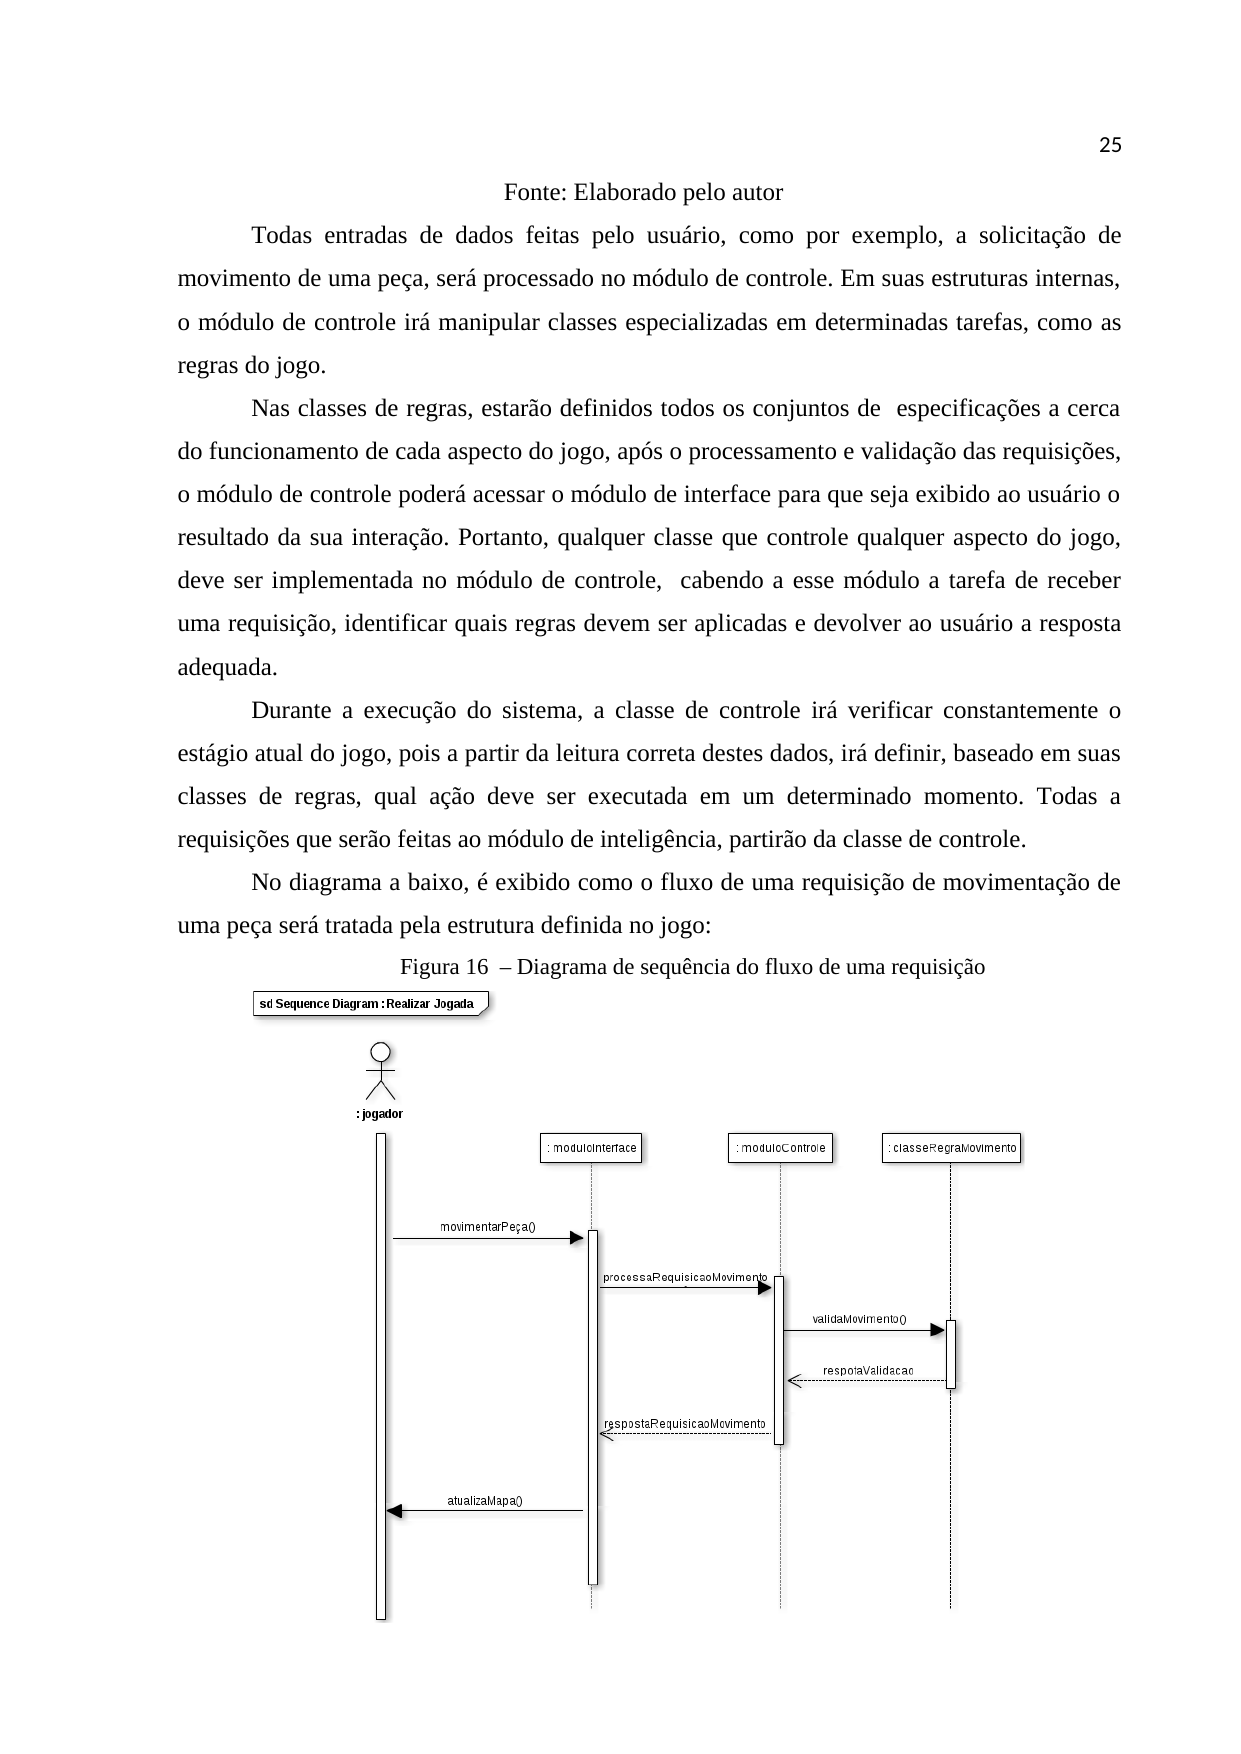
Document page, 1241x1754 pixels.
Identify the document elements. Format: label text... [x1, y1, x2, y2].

text Figura 16 – Diagrama de sequência do fluxo de uma requisição [177, 953, 1122, 980]
text No diagrama a baixo, é exibido como o fluxo de uma requisição de movimentação de uma peça será tratada pela estrutura definida no jogo: [177, 867, 1122, 939]
picture [253, 991, 1025, 1623]
text Todas entradas de dados feitas pelo usuário, como por exemplo, a solicitação de movimento de uma peça, será processado no módulo de controle. Em suas estruturas internas, o módulo de controle irá manipular classes especializadas em determinadas tarefas, como as regras do jogo. [177, 220, 1122, 378]
text Durante a execução do sistema, a classe de controle irá verificar constantemente o estágio atual do jogo, pois a partir da leitura correta destes dados, irá definir, baseado em suas classes de regras, qual ação deve ser executada em um determinado momento. Todas a requisições que serão feitas ao módulo de inteligência, partirão da classe de controle. [177, 695, 1122, 853]
text Nas classes de regras, estarão definidos todos os conjuntos de especificações a cerca do funcionamento de cada aspecto do jogo, após o processamento e validação das requisições, o módulo de controle poderá acessar o módulo de interface para que seja exibido ao usuário o resultado da sua interação. Portanto, qualquer classe que controle qualquer aspecto do jogo, deve ser implementada no módulo de controle, cabendo a esse módulo a tarefa de receber uma requisição, identificar quais regras devem ser aplicadas e devolver ao usuário a resposta adequada. [177, 393, 1122, 680]
text Fonte: Elaborado pelo autor [177, 177, 1122, 206]
